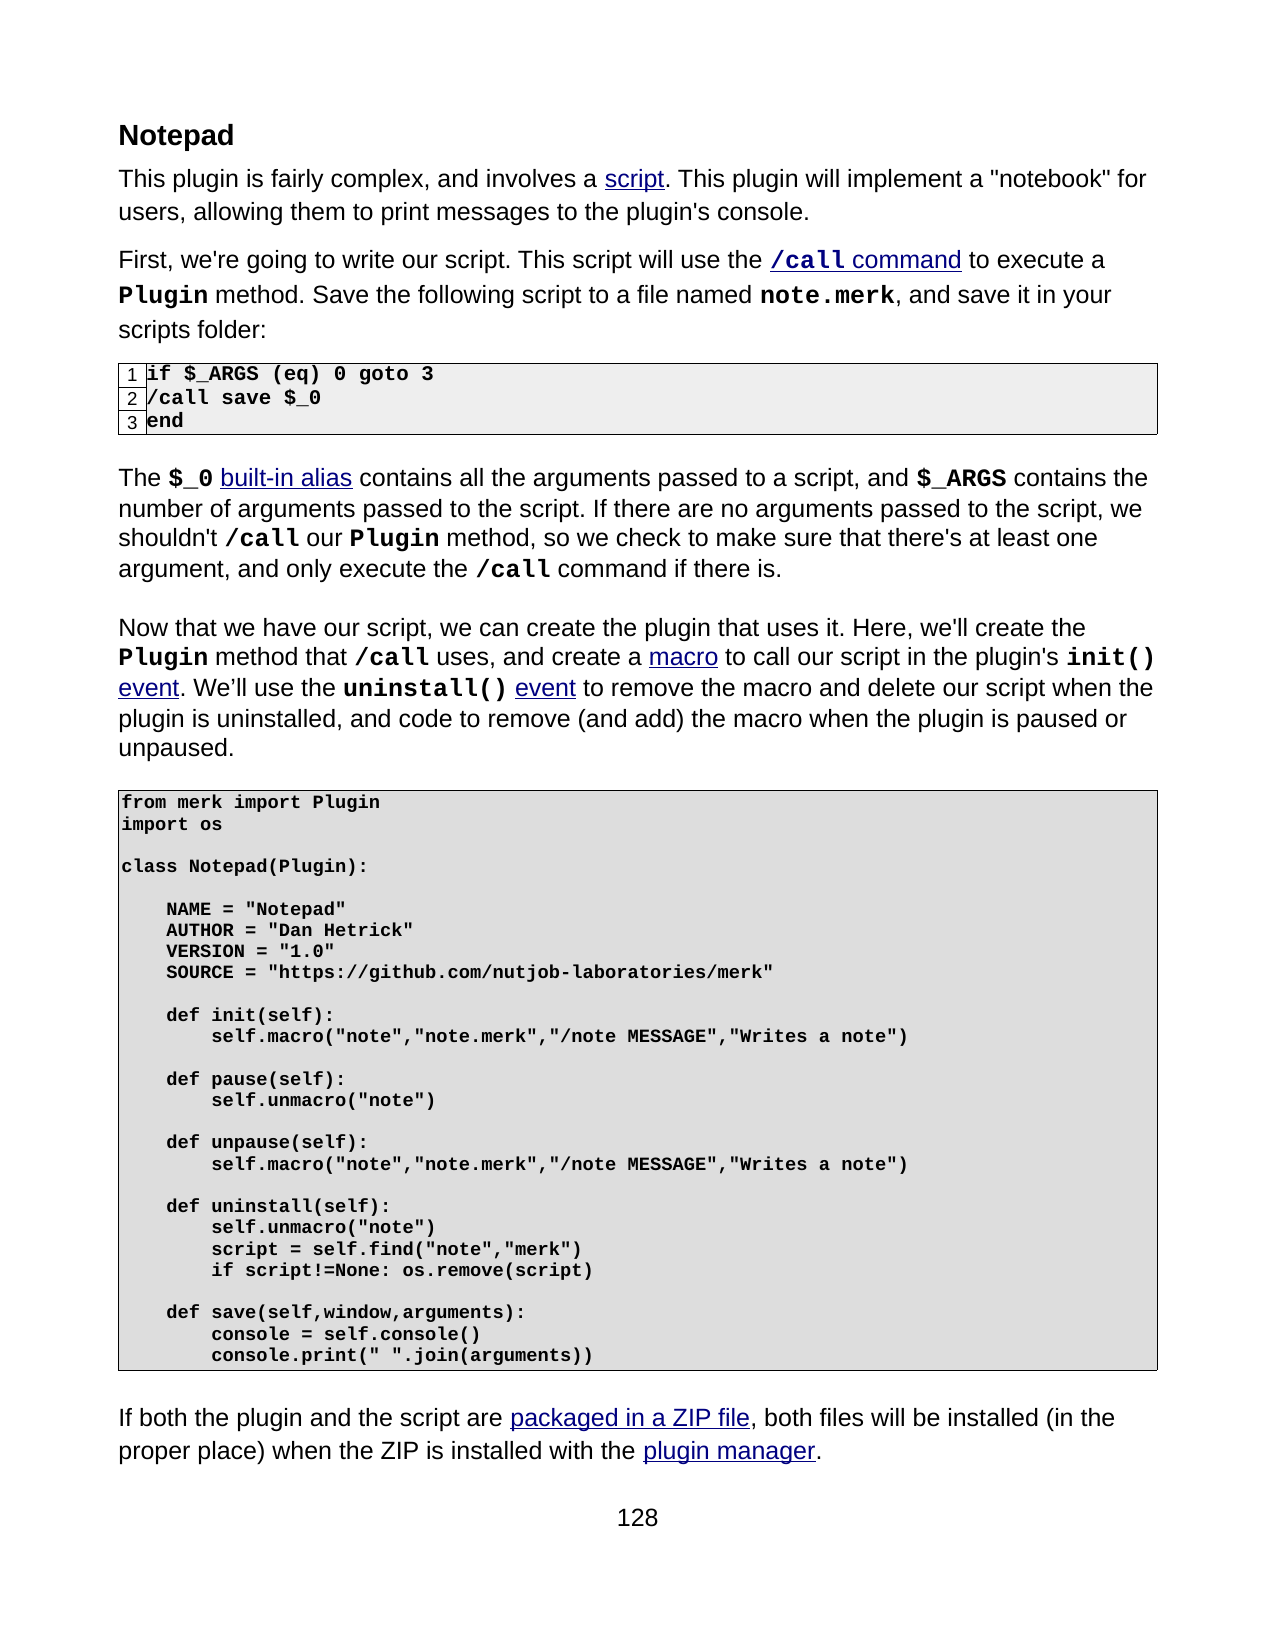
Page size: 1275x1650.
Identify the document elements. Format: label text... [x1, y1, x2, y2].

text The $_0 built-in alias contains all the arguments passed to a script, and $_ARGS contains the number of arguments passed to the script. If there are no arguments passed to the script, we shouldn't /call our Plugin method, so we check to make sure that there's at least one argument, and only execute the /call command if there is. [118, 435, 1157, 613]
table_cell end [147, 410, 1157, 434]
table_cell 2 [119, 388, 146, 410]
table_header 1 [119, 364, 146, 387]
table_cell 3 [119, 411, 146, 434]
subtitle Notepad [118, 118, 1157, 152]
table_header if $_ARGS (eq) 0 goto 3 [147, 364, 1157, 387]
text Now that we have our script, we can create the plugin that uses it. Here, we'll create the Plugin method that /call uses, and create a macro to call our script in the plugin's init() event. We’ll use the uninstall() event to remove the macro and delete our script when the plugin is uninstalled, and code to remove (and add) the macro when the plugin is paused or unpaused. [118, 613, 1157, 761]
text If both the plugin and the script are packaged in a ZIP file, both files will be installed (in the proper place) when the ZIP is installed with the plugin manager. [118, 1371, 1157, 1465]
text First, we're going to write our script. This script will use the /call command to execute a Plugin method. Save the following script to a file named note.merk, and save it in your scripts folder: [118, 245, 1157, 344]
table_header from merk import Plugin import os class Notepad(Plugin): NAME = "Notepad" AUTHOR = "Dan Hetrick" VERSION = "1.0" SOURCE = "https://github.com/nutjob-laboratories/merk" def init(self): self.macro("note","note.merk","/note MESSAGE","Writes a note") def pause(self): self.unmacro("note") def unpause(self): self.macro("note","note.merk","/note MESSAGE","Writes a note") def uninstall(self): self.unmacro("note") script = self.find("note","merk") if script!=None: os.remove(script) def save(self,window,arguments): console = self.console() console.print(" ".join(arguments)) [119, 791, 1157, 1370]
text This plugin is fairly complex, and involves a script. This plugin will implement a "notebook" for users, allowing them to print messages to the plugin's console. [118, 164, 1157, 226]
table_cell /call save $_0 [147, 387, 1157, 410]
